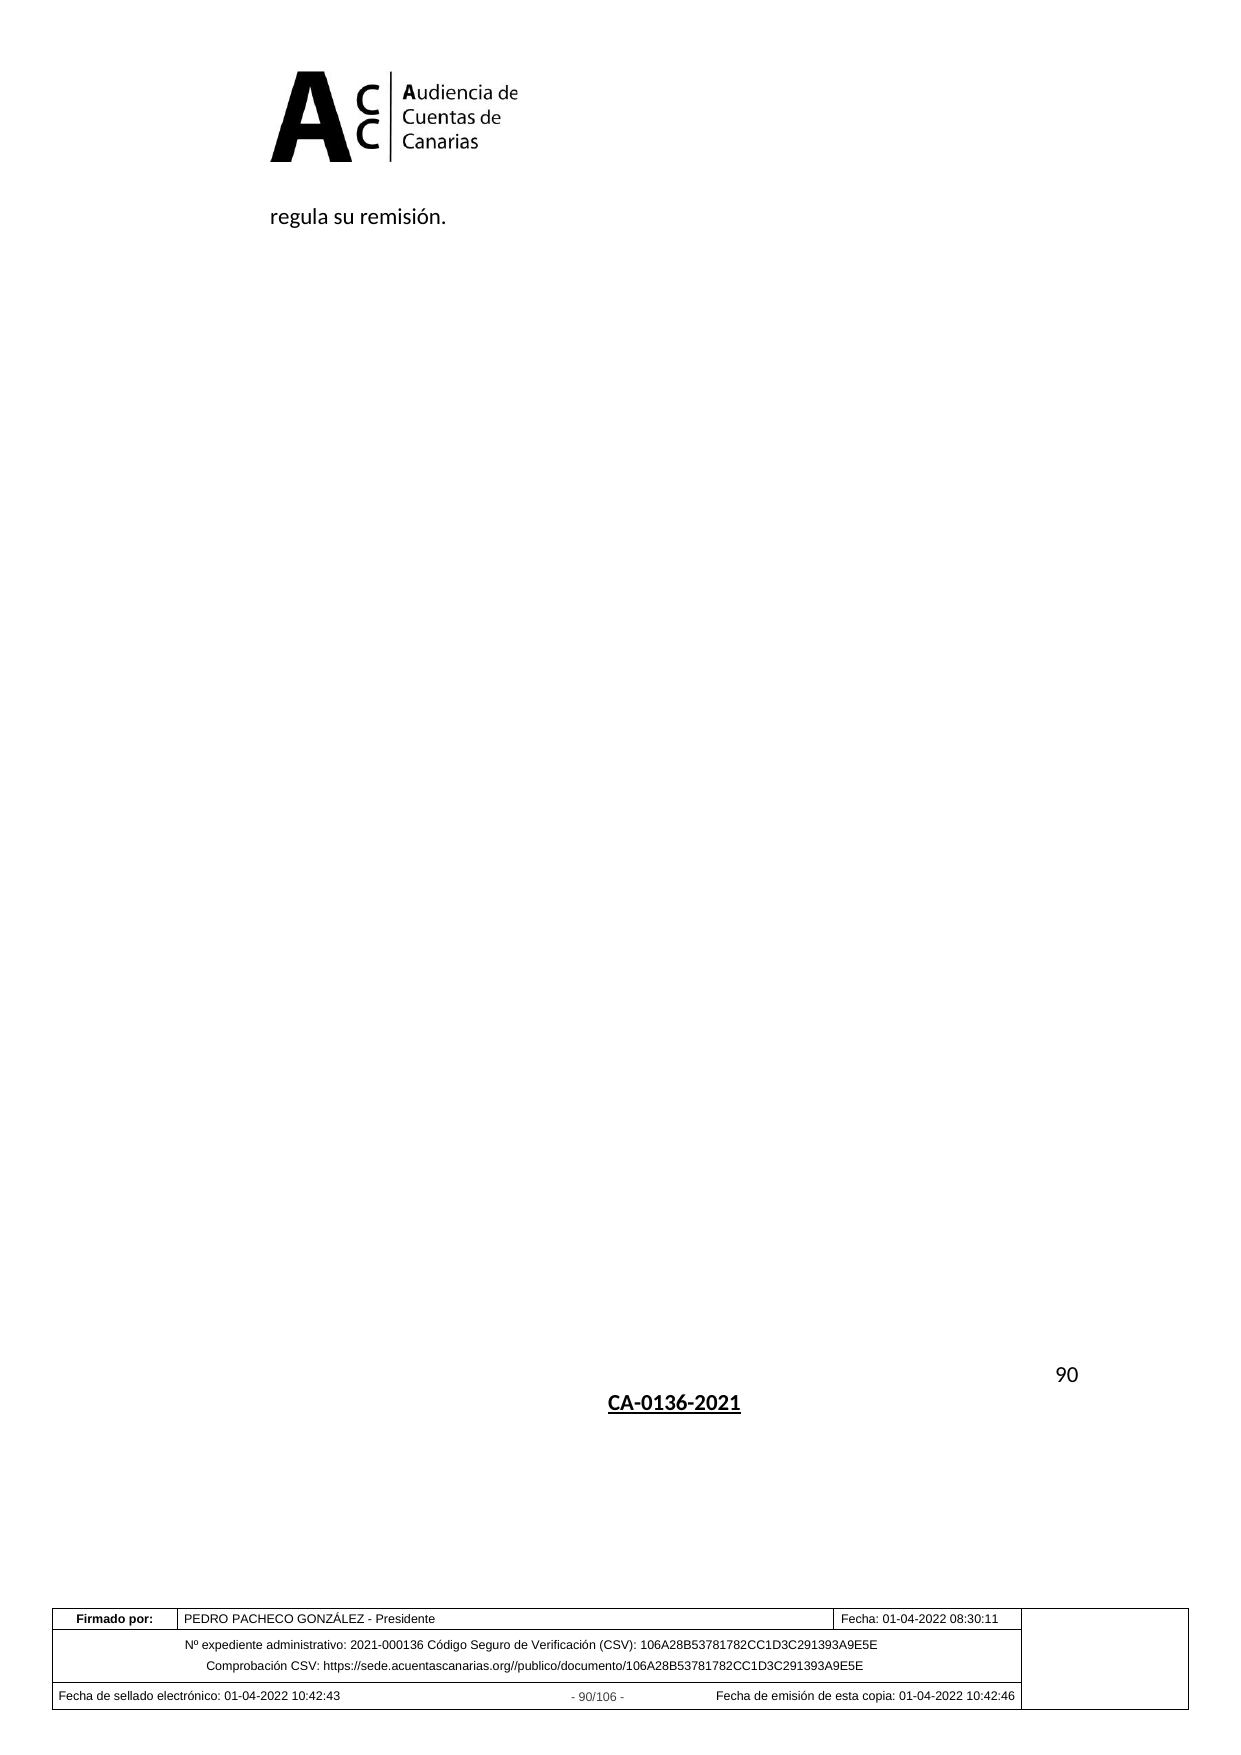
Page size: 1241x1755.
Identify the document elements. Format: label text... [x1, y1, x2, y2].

text regula su remisión. [270, 202, 1079, 230]
